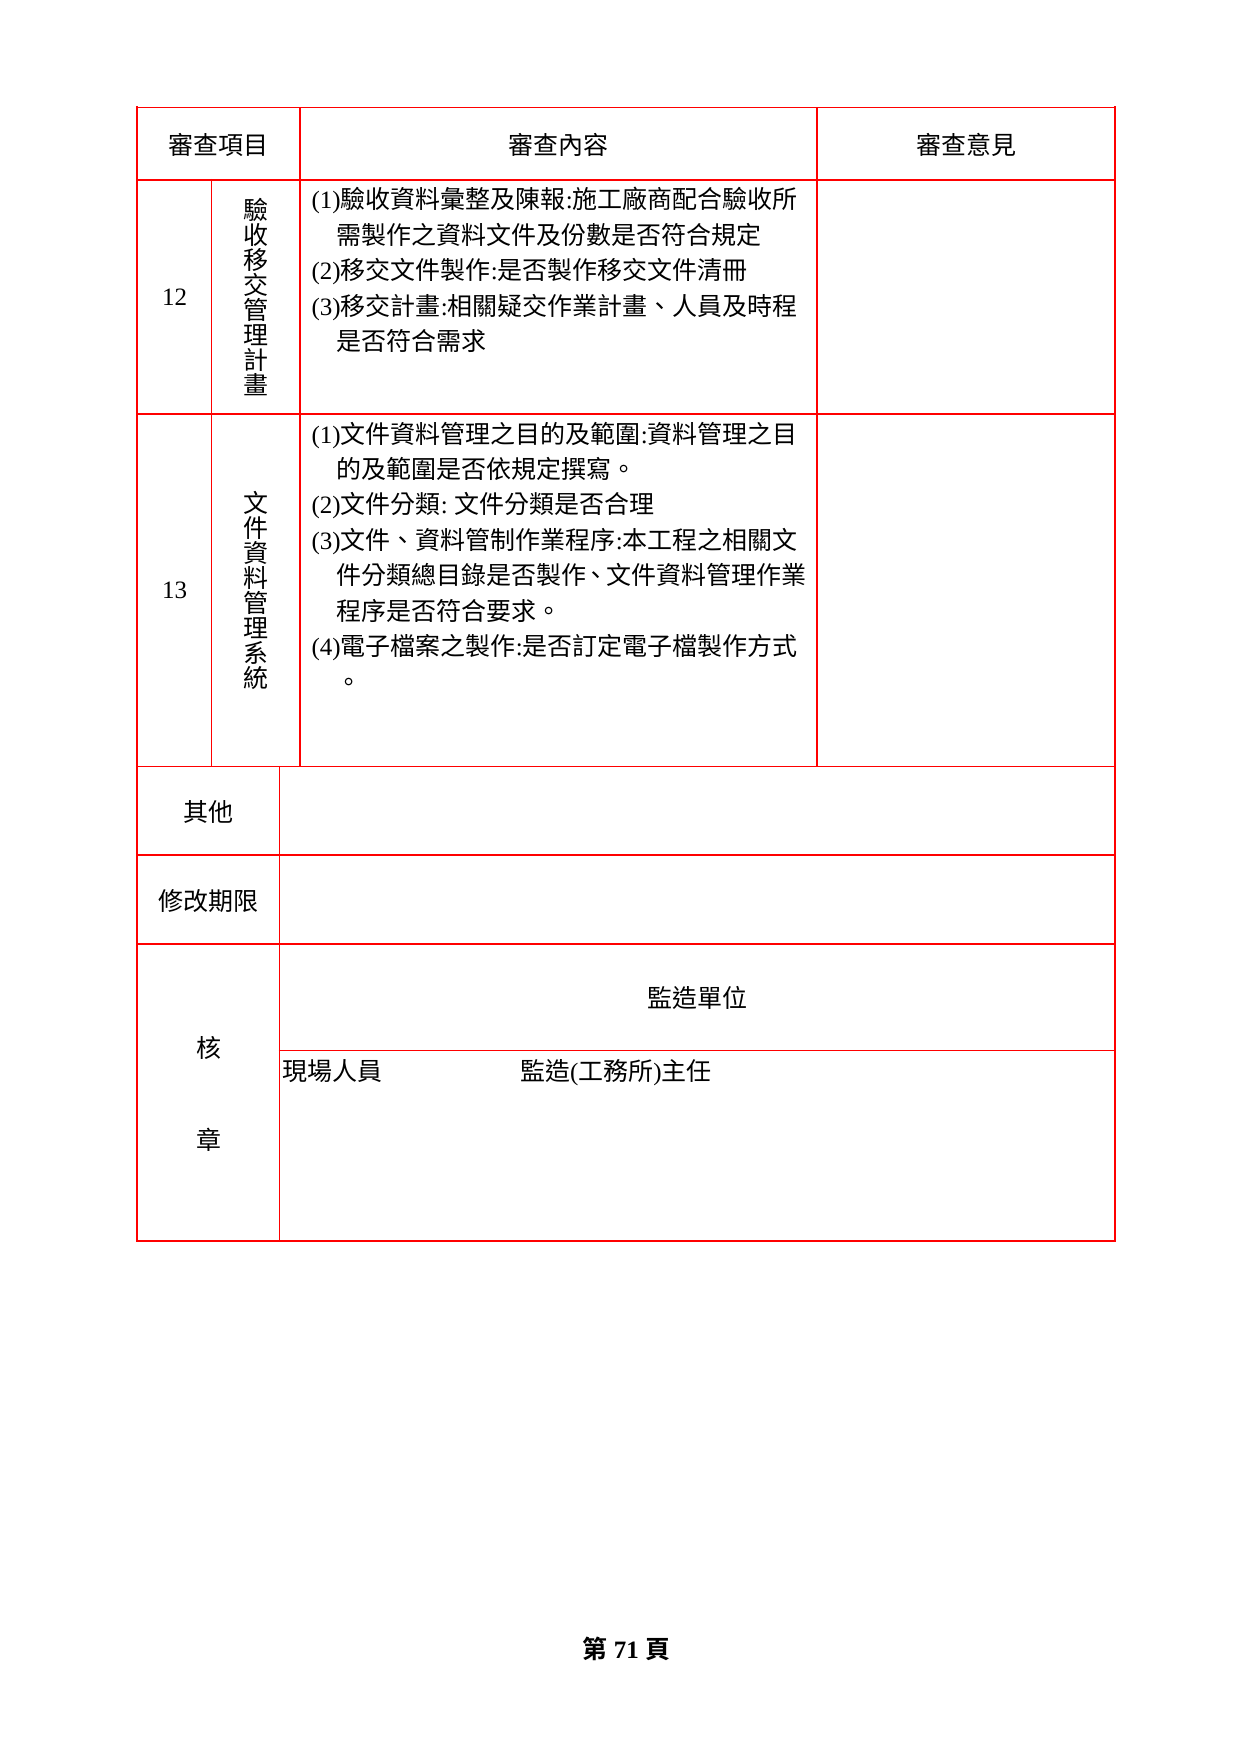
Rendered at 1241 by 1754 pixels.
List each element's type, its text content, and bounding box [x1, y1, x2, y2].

table_cell 審查內容 [301, 108, 816, 179]
table_cell 12 [138, 181, 211, 413]
table_cell (1)驗收資料彙整及陳報:施工廠商配合驗收所需製作之資料文件及份數是否符合規定 (2)移交文件製作:是否製作移交文件清冊 (3)移交計畫:相關疑交作業計畫、人員及時程是否符合需求 [301, 181, 816, 413]
table_cell [280, 767, 1114, 854]
table_cell 驗收移交管理計畫 [212, 181, 299, 413]
table_cell [818, 415, 1114, 766]
table_cell 文件資料管理系統 [212, 415, 299, 766]
table_cell 監造單位 [280, 945, 1114, 1049]
table_cell 核 章 [138, 945, 279, 1240]
table_cell 現場人員 監造(工務所)主任 [280, 1051, 1114, 1240]
table_cell [818, 181, 1114, 413]
table_cell 審查項目 [138, 108, 299, 179]
table_cell (1)文件資料管理之目的及範圍:資料管理之目的及範圍是否依規定撰寫。 (2)文件分類: 文件分類是否合理 (3)文件、資料管制作業程序:本工程之相關文件分類總目錄是否製作、文件資料管理作業程序是否符合要求。 (4)電子檔案之製作:是否訂定電子檔製作方式。 [301, 415, 816, 766]
table_cell 13 [138, 415, 211, 766]
table_cell 修改期限 [138, 856, 279, 943]
table_cell 審查意見 [818, 108, 1114, 179]
table_cell [280, 856, 1114, 943]
table_cell 其他 [138, 767, 279, 854]
